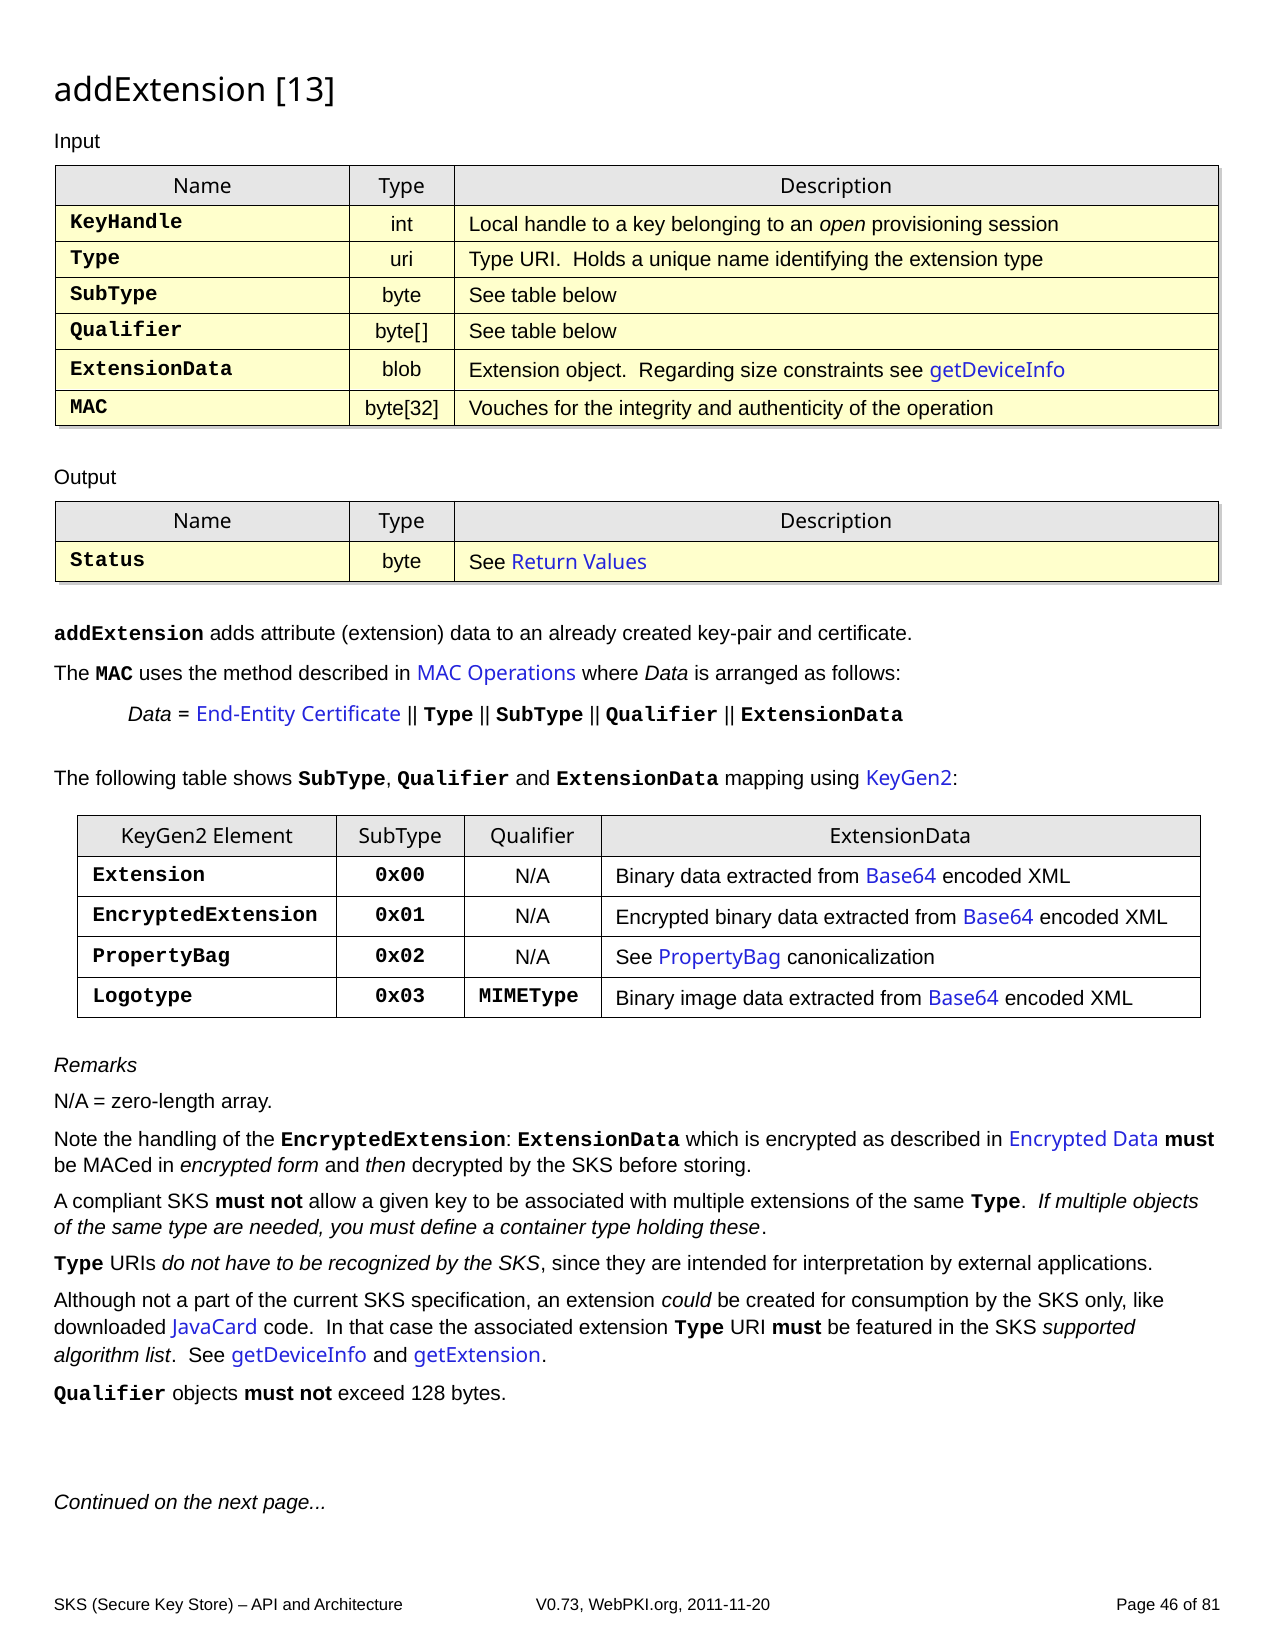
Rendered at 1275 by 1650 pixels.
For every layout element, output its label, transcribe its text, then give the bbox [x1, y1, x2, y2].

table_cell See PropertyBag canonicalization [602, 937, 1200, 977]
table_cell Extension object. Regarding size constraints see getDeviceInfo [455, 350, 1218, 389]
table_cell byte [350, 278, 454, 313]
table_cell 0x02 [337, 937, 464, 977]
table_cell 0x00 [337, 857, 464, 896]
table_header Name [56, 166, 349, 205]
table_cell Binary image data extracted from Base64 encoded XML [602, 978, 1200, 1017]
table_cell N/A [465, 937, 601, 977]
table_cell Qualifier [56, 314, 349, 349]
table_cell See table below [455, 314, 1218, 349]
table_cell uri [350, 242, 454, 277]
table_header Description [455, 502, 1218, 541]
text Note the handling of the EncryptedExtension: ExtensionData which is encrypted as described in Encrypted Data must be MACed in encrypted form and then decrypted by the SKS before storing. [54, 1124, 1221, 1177]
table_cell int [350, 206, 454, 241]
table_header Type [350, 166, 454, 205]
text Type URIs do not have to be recognized by the SKS, since they are intended for interpretation by external applications. [54, 1250, 1221, 1276]
text addExtension adds attribute (extension) data to an already created key-pair and certificate. [54, 621, 1221, 647]
table_header SubType [337, 816, 464, 856]
table_cell Type [56, 242, 349, 277]
table_cell blob [350, 350, 454, 389]
text Qualifier objects must not exceed 128 bytes. [54, 1381, 1221, 1406]
text Input [54, 129, 1221, 153]
table_cell MIMEType [465, 978, 601, 1017]
table_header Name [56, 502, 349, 541]
table_header Qualifier [465, 816, 601, 856]
table_cell Logotype [78, 978, 336, 1017]
table_cell ExtensionData [56, 350, 349, 389]
table_cell 0x03 [337, 978, 464, 1017]
table_header Description [455, 166, 1218, 205]
table_cell See Return Values [455, 542, 1218, 581]
table_cell 0x01 [337, 897, 464, 936]
table_cell PropertyBag [78, 937, 336, 977]
text Although not a part of the current SKS specification, an extension could be created for consumption by the SKS only, like downloaded JavaCard code. In that case the associated extension Type URI must be featured in the SKS supported algorithm list. See getDeviceInfo and getExtension. [54, 1288, 1221, 1369]
text A compliant SKS must not allow a given key to be associated with multiple extensions of the same Type. If multiple objects of the same type are needed, you must define a container type holding these. [54, 1189, 1221, 1238]
text N/A = zero-length array. [54, 1089, 1221, 1113]
text The following table shows SubType, Qualifier and ExtensionData mapping using KeyGen2: [54, 739, 1221, 815]
text Remarks [54, 1053, 1221, 1077]
table_cell MAC [56, 391, 349, 425]
table_cell N/A [465, 897, 601, 936]
table_cell byte⁮[ ] [350, 314, 454, 349]
table_cell Encrypted binary data extracted from Base64 encoded XML [602, 897, 1200, 936]
table_header KeyGen2 Element [78, 816, 336, 856]
table_header ExtensionData [602, 816, 1200, 856]
table_cell See table below [455, 278, 1218, 313]
table_cell Local handle to a key belonging to an open provisioning session [455, 206, 1218, 241]
table_cell SubType [56, 278, 349, 313]
table_cell Binary data extracted from Base64 encoded XML [602, 857, 1200, 896]
table_cell byte [350, 542, 454, 581]
subtitle addExtension [13] [54, 66, 1221, 111]
table_cell EncryptedExtension [78, 897, 336, 936]
table_header Type [350, 502, 454, 541]
table_cell N/A [465, 857, 601, 896]
text Output [54, 465, 1221, 489]
table_cell Vouches for the integrity and authenticity of the operation [455, 391, 1218, 425]
table_cell byte⁮[32] [350, 391, 454, 425]
text The MAC uses the method described in MAC Operations where Data is arranged as follows: [54, 658, 1221, 687]
table_cell KeyHandle [56, 206, 349, 241]
text Data = End-Entity Certificate || Type || SubType || Qualifier || ExtensionData [54, 699, 1221, 727]
table_cell Extension [78, 857, 336, 896]
text Continued on the next page... [54, 1490, 1221, 1514]
table_cell Type URI. Holds a unique name identifying the extension type [455, 242, 1218, 277]
table_cell Status [56, 542, 349, 581]
